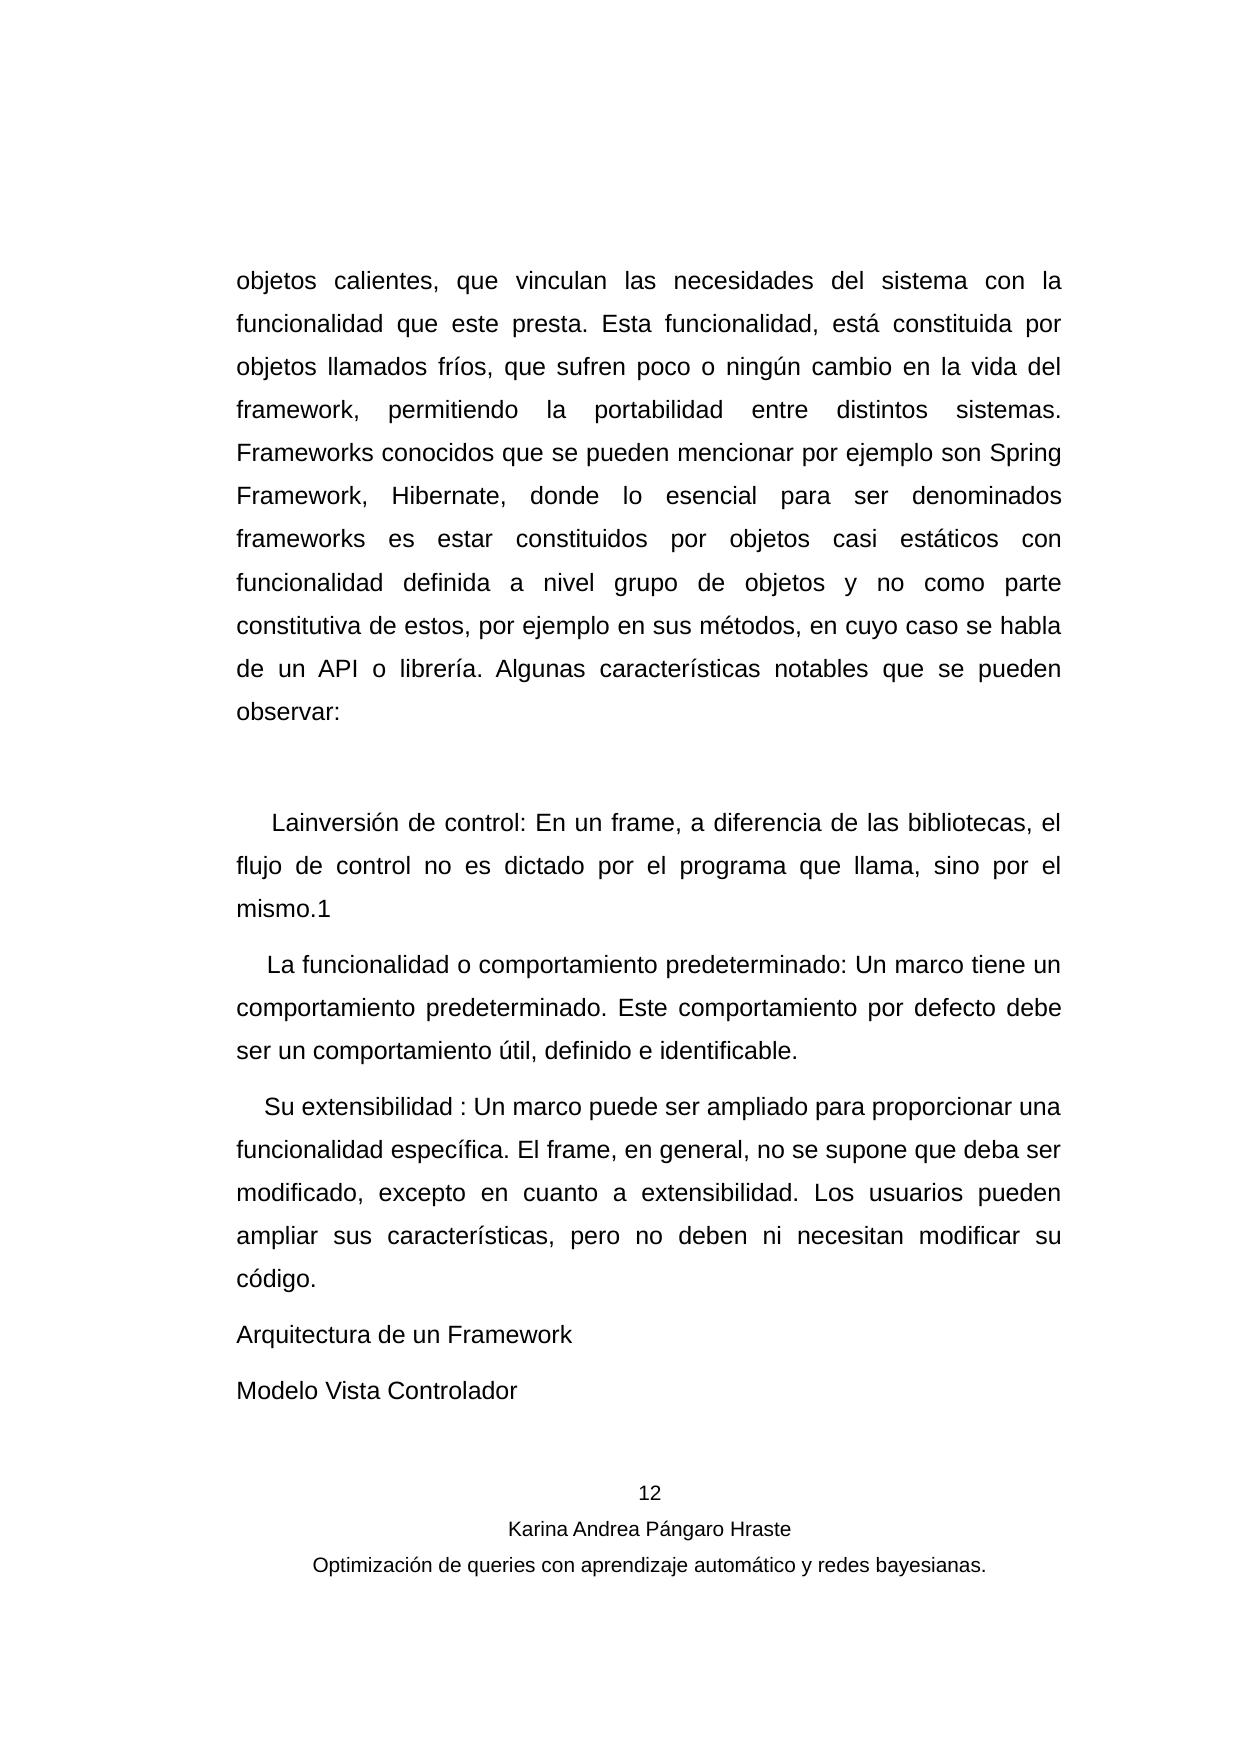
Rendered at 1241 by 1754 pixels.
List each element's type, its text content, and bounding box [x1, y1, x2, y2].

text Arquitectura de un Framework [236, 1320, 1063, 1349]
text Lainversión de control: En un frame, a diferencia de las bibliotecas, el flujo de control no es dictado por el programa que llama, sino por el mismo.1 [236, 808, 1063, 923]
text objetos calientes, que vinculan las necesidades del sistema con la funcionalidad que este presta. Esta funcionalidad, está constituida por objetos llamados fríos, que sufren poco o ningún cambio en la vida del framework, permitiendo la portabilidad entre distintos sistemas. Frameworks conocidos que se pueden mencionar por ejemplo son Spring Framework, Hibernate, donde lo esencial para ser denominados frameworks es estar constituidos por objetos casi estáticos con funcionalidad definida a nivel grupo de objetos y no como parte constitutiva de estos, por ejemplo en sus métodos, en cuyo caso se habla de un API o librería. Algunas características notables que se pueden observar: [236, 266, 1063, 726]
text La funcionalidad o comportamiento predeterminado: Un marco tiene un comportamiento predeterminado. Este comportamiento por defecto debe ser un comportamiento útil, definido e identificable. [236, 950, 1063, 1065]
text Modelo Vista Controlador [236, 1376, 1063, 1404]
text Su extensibilidad : Un marco puede ser ampliado para proporcionar una funcionalidad específica. El frame, en general, no se supone que deba ser modificado, excepto en cuanto a extensibilidad. Los usuarios pueden ampliar sus características, pero no deben ni necesitan modificar su código. [236, 1092, 1063, 1293]
